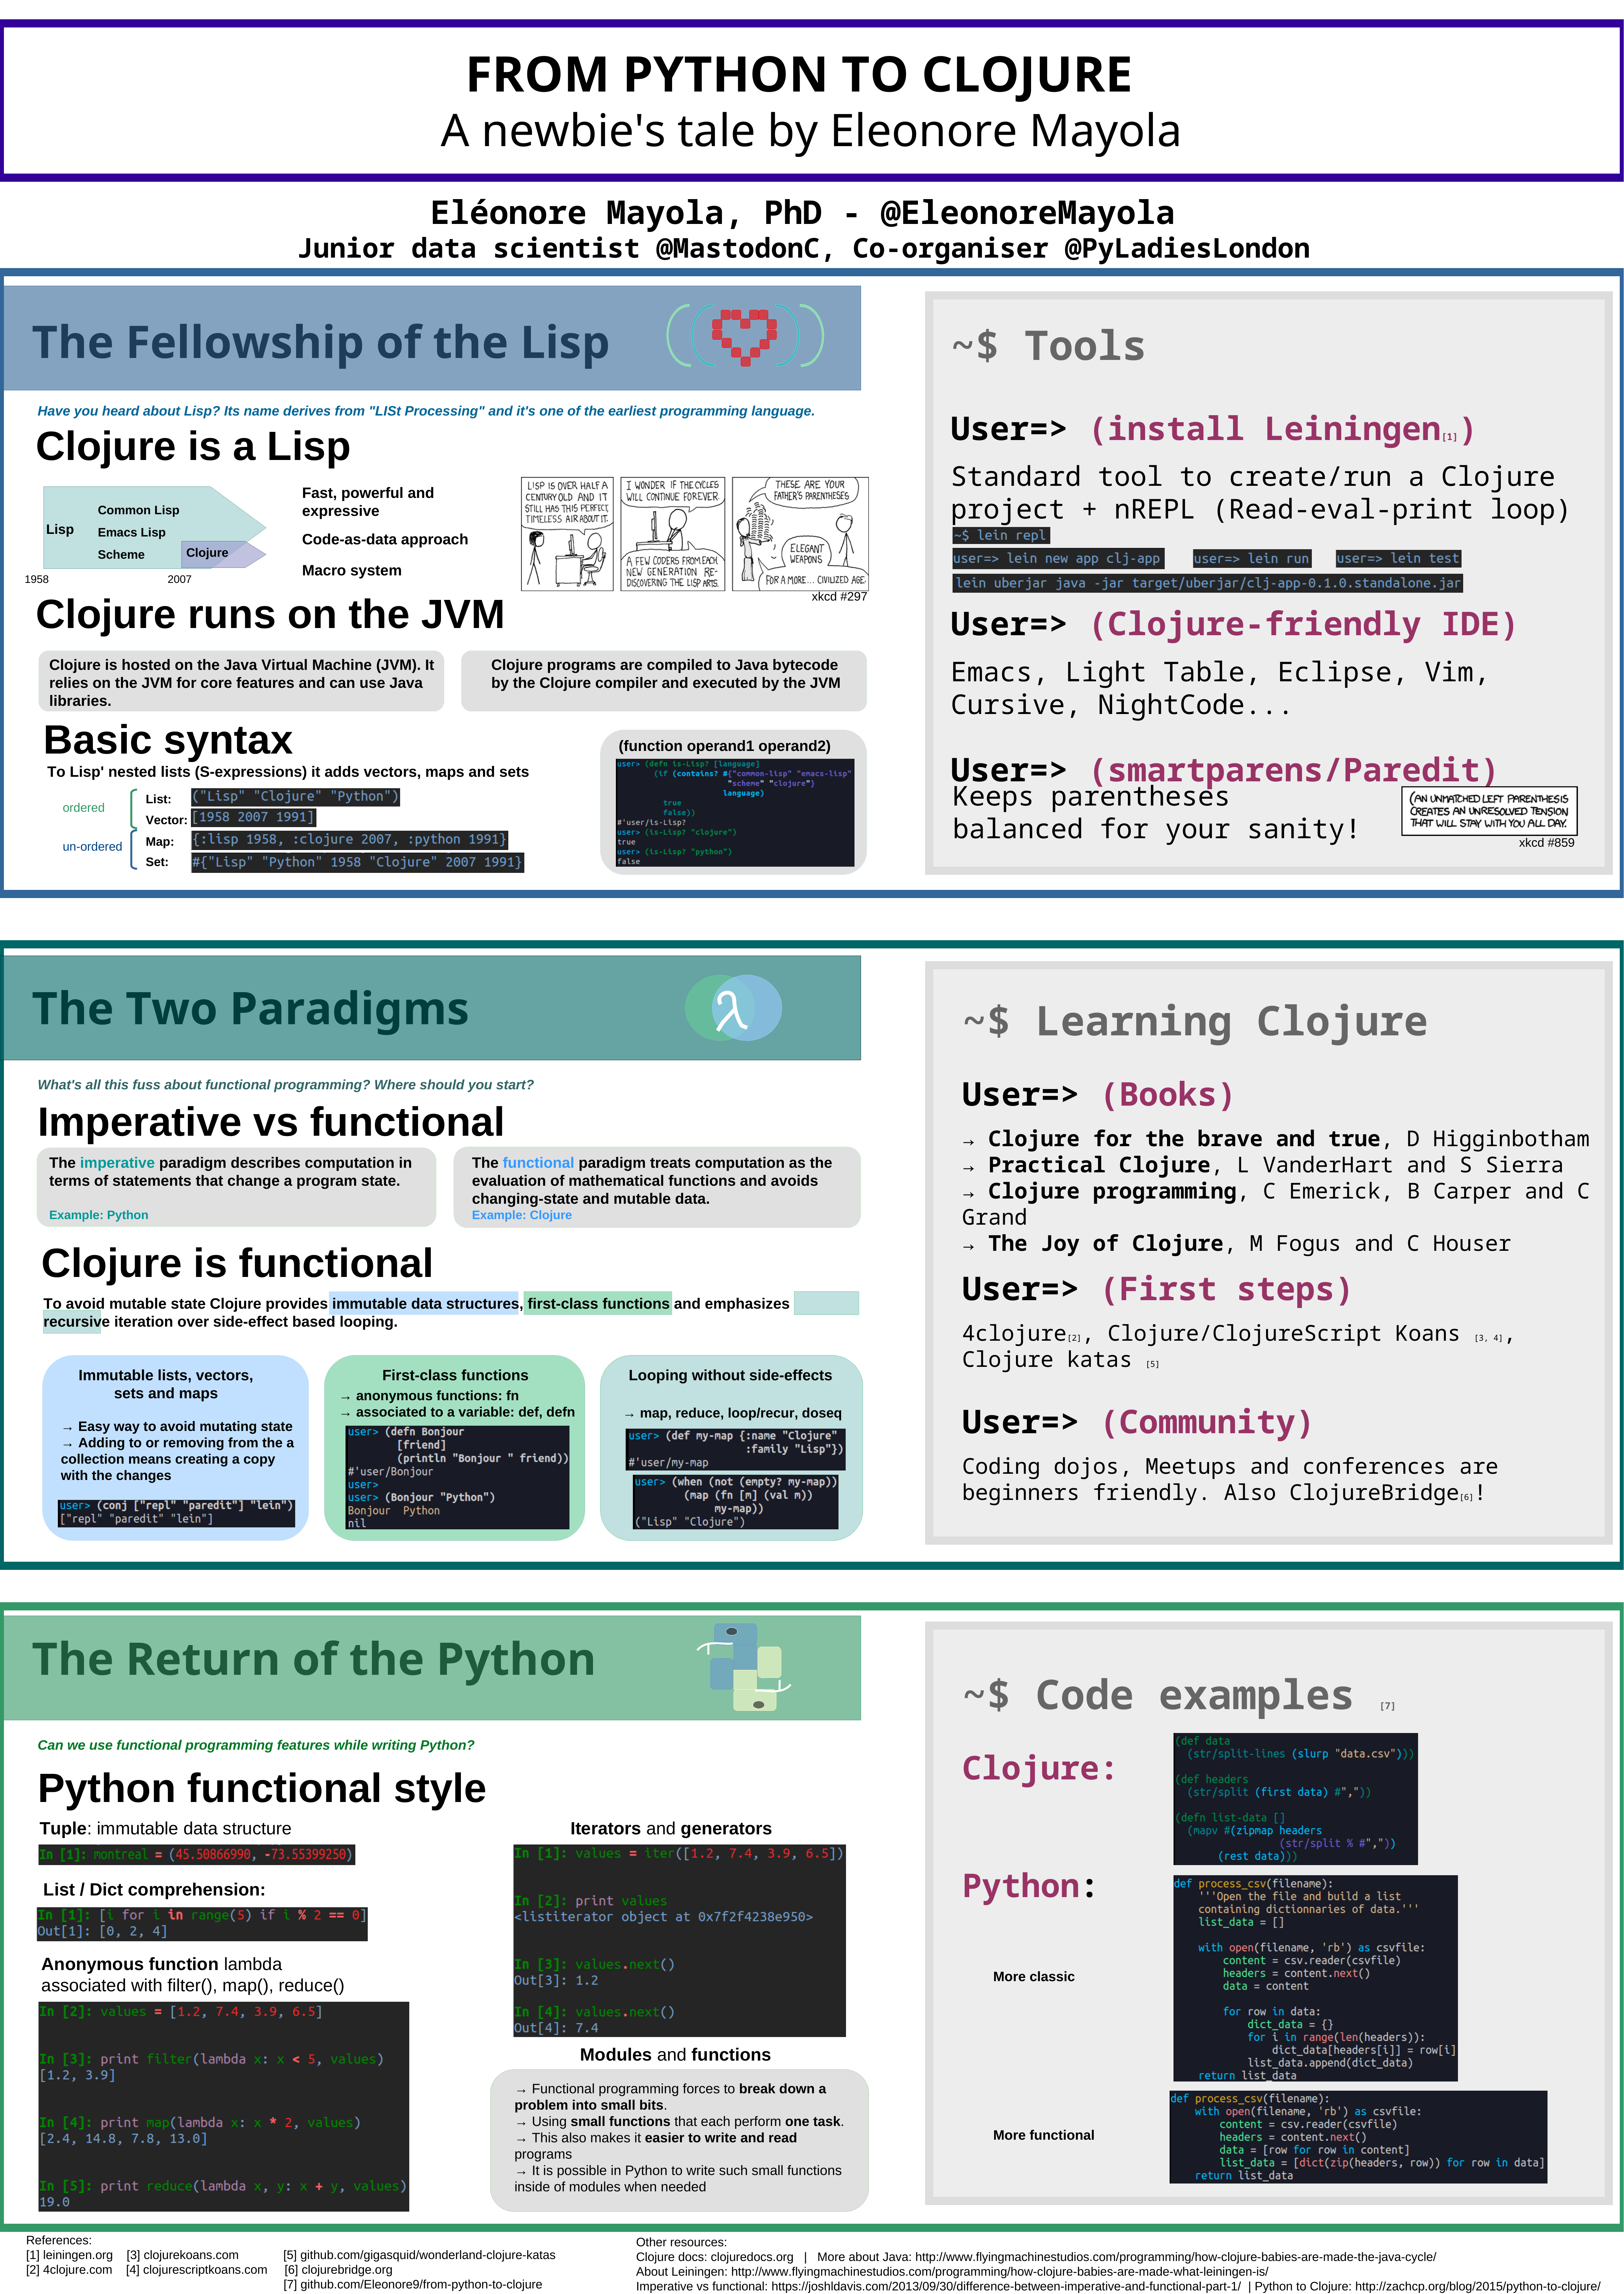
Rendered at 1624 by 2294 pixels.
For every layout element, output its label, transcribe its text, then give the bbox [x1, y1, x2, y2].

picture [1193, 549, 1312, 568]
text_box [461, 651, 867, 711]
text_box ~$ Learning Clojure User=> (Books) → Clojure for the brave and true, D Higginbotham → Practical Clojure, L VanderHart and S Sierra → Clojure programming, C Emerick, B Carper and C Grand → The Joy of Clojure, M Fogus and C Houser User=> (First steps) 4clojure[2], Clojure/ClojureScript Koans [3, 4], Clojure katas [5] User=> (Community) Coding dojos, Meetups and conferences are beginners friendly. Also ClojureBridge[6]! [957, 992, 1609, 1533]
text_box [39, 651, 440, 710]
text_box Macro system [297, 558, 508, 581]
text_box [0, 1616, 861, 1720]
text_box Tuple: immutable data structure [35, 1814, 313, 1841]
text_box Set: [141, 851, 178, 871]
text_box Clojure runs on the JVM [31, 585, 904, 651]
picture [521, 477, 869, 591]
text_box [490, 2069, 869, 2211]
text_box [929, 965, 1609, 1541]
text_box What's all this fuss about functional programming? Where should you start? [33, 1073, 855, 1095]
text_box [158, 551, 181, 569]
text_box → Easy way to avoid mutating state → Adding to or removing from the a collection means creating a copy with the changes [56, 1415, 299, 1486]
text_box Other resources: Clojure docs: clojuredocs.org | More about Java: http://www.flyingmachinestudios.com/programming/how-clojure-babies-are-made-the-java-cycle/ About Leiningen: http://www.flyingmachinestudios.com/programming/how-clojure-babies-are-made-what-leiningen-is/ Imperative vs functional: https://joshldavis.com/2013/09/30/difference-between-imperative-and-functional-part-1/ | Python to Clojure: http://zachcp.org/blog/2015/python-to-clojure/ [631, 2232, 1624, 2294]
text_box Clojure programs are compiled to Java bytecode by the Clojure compiler and executed by the JVM [486, 653, 857, 693]
text_box To Lisp' nested lists (S-expressions) it adds vectors, maps and sets [42, 759, 541, 782]
picture [1401, 786, 1578, 836]
text_box Imperative vs functional [33, 1095, 535, 1147]
text_box Clojure is hosted on the Java Virtual Machine (JVM). It relies on the JVM for core features and can use Java libraries. [44, 653, 460, 711]
text_box More classic [988, 1965, 1127, 1987]
text_box [324, 1355, 585, 1541]
text_box → Functional programming forces to break down a problem into small bits. → Using small functions that each perform one task. → This also makes it easier to write and read programs → It is possible in Python to write such small functions inside of modules when needed [510, 2077, 850, 2212]
picture [191, 831, 508, 850]
text_box Basic syntax [39, 710, 560, 765]
text_box xkcd #297 [807, 586, 877, 606]
text_box Scheme [93, 544, 158, 573]
text_box Clojure is a Lisp [31, 417, 375, 483]
text_box Clojure is functional [37, 1233, 465, 1288]
text_box un-ordered [58, 836, 127, 856]
picture [633, 1475, 838, 1529]
text_box [43, 486, 266, 542]
picture [1170, 2091, 1548, 2184]
text_box Python functional style [33, 1759, 510, 1813]
text_box The imperative paradigm describes computation in terms of statements that change a program state. Example: Python [44, 1150, 436, 1224]
picture [191, 808, 316, 827]
text_box → anonymous functions: fn → associated to a variable: def, defn [334, 1384, 583, 1422]
text_box 2007 [163, 570, 221, 585]
text_box Have you heard about Lisp? Its name derives from "LISt Processing" and it's one of the earliest programming language. [33, 399, 855, 421]
picture [1336, 550, 1462, 568]
text_box [42, 1355, 309, 1541]
picture [38, 2002, 409, 2212]
text_box Map: [141, 831, 185, 851]
text_box The functional paradigm treats computation as the evaluation of mathematical functions and avoids changing-state and mutable data. Example: Clojure [467, 1150, 869, 1224]
picture [953, 548, 1165, 569]
picture [346, 1426, 569, 1529]
text_box Immutable lists, vectors, sets and maps [61, 1363, 270, 1404]
text_box To avoid mutable state Clojure provides immutable data structures, first-class functions and emphasizes recursive iteration over side-effect based looping. [39, 1291, 865, 1333]
text_box ordered [58, 797, 127, 817]
text_box [43, 557, 93, 569]
text_box ~$ Tools User=> (install Leiningen[1]) Standard tool to create/run a Clojure project + nREPL (Read-eval-print loop) User=> (Clojure-friendly IDE) Emacs, Light Table, Eclipse, Vim, Cursive, NightCode... User=> (smartparens/Paredit) [946, 316, 1624, 877]
text_box First-class functions [351, 1363, 560, 1384]
text_box Clojure [181, 542, 272, 575]
text_box Looping without side-effects [621, 1363, 840, 1386]
text_box [600, 1355, 863, 1541]
text_box Emacs Lisp [93, 522, 182, 551]
text_box ~$ Code examples [7] Clojure: Python: [957, 1666, 1609, 1907]
text_box References: [1] leiningen.org [3] clojurekoans.com [5] github.com/gigasquid/wonderland-clojure-katas [2] 4clojure.com [4] clojurescriptkoans.com [6] clojurebridge.org [7] github.com/Eleonore9/from-python-to-clojure [21, 2230, 579, 2294]
text_box [929, 1625, 1609, 2201]
text_box Eléonore Mayola, PhD - @EleonoreMayola Junior data scientist @MastodonC, Co-organiser @PyLadiesLondon [0, 181, 1624, 268]
text_box List / Dict comprehension: [39, 1876, 371, 1902]
text_box Can we use functional programming features while writing Python? [33, 1734, 855, 1755]
text_box [453, 1147, 857, 1228]
text_box 1958 [20, 570, 119, 599]
picture [37, 1907, 368, 1941]
text_box More functional [988, 2124, 1127, 2145]
picture [1174, 1875, 1458, 2082]
picture [953, 527, 1050, 544]
text_box Lisp [41, 518, 93, 557]
text_box Modules and functions [575, 2041, 784, 2067]
picture [58, 1500, 295, 1527]
text_box [0, 286, 861, 390]
text_box → map, reduce, loop/recur, doseq [617, 1402, 850, 1423]
text_box xkcd #859 [1514, 832, 1584, 852]
text_box Fast, powerful and expressive [297, 481, 508, 522]
picture [191, 788, 400, 807]
picture [38, 1844, 355, 1865]
text_box FROM PYTHON TO CLOJURE A newbie's tale by Eleonore Mayola [0, 33, 1624, 165]
picture [953, 574, 1463, 593]
text_box List: [141, 789, 180, 808]
picture [191, 853, 524, 873]
text_box Code-as-data approach [297, 527, 508, 550]
picture [626, 1429, 846, 1470]
text_box Common Lisp [93, 500, 209, 529]
text_box Iterators and generators [566, 1814, 794, 1841]
text_box [929, 295, 1609, 871]
picture [513, 1844, 846, 2037]
text_box Vector: [141, 809, 195, 829]
text_box Keeps parentheses balanced for your sanity! [948, 776, 1380, 846]
text_box The Fellowship of the Lisp [27, 390, 749, 392]
text_box [600, 730, 867, 875]
picture [1174, 1733, 1418, 1865]
text_box [37, 1147, 431, 1227]
text_box (function operand1 operand2) [614, 734, 873, 756]
text_box [0, 956, 861, 1060]
text_box Anonymous function lambda associated with filter(), map(), reduce() [37, 1950, 408, 2001]
picture [616, 759, 854, 867]
